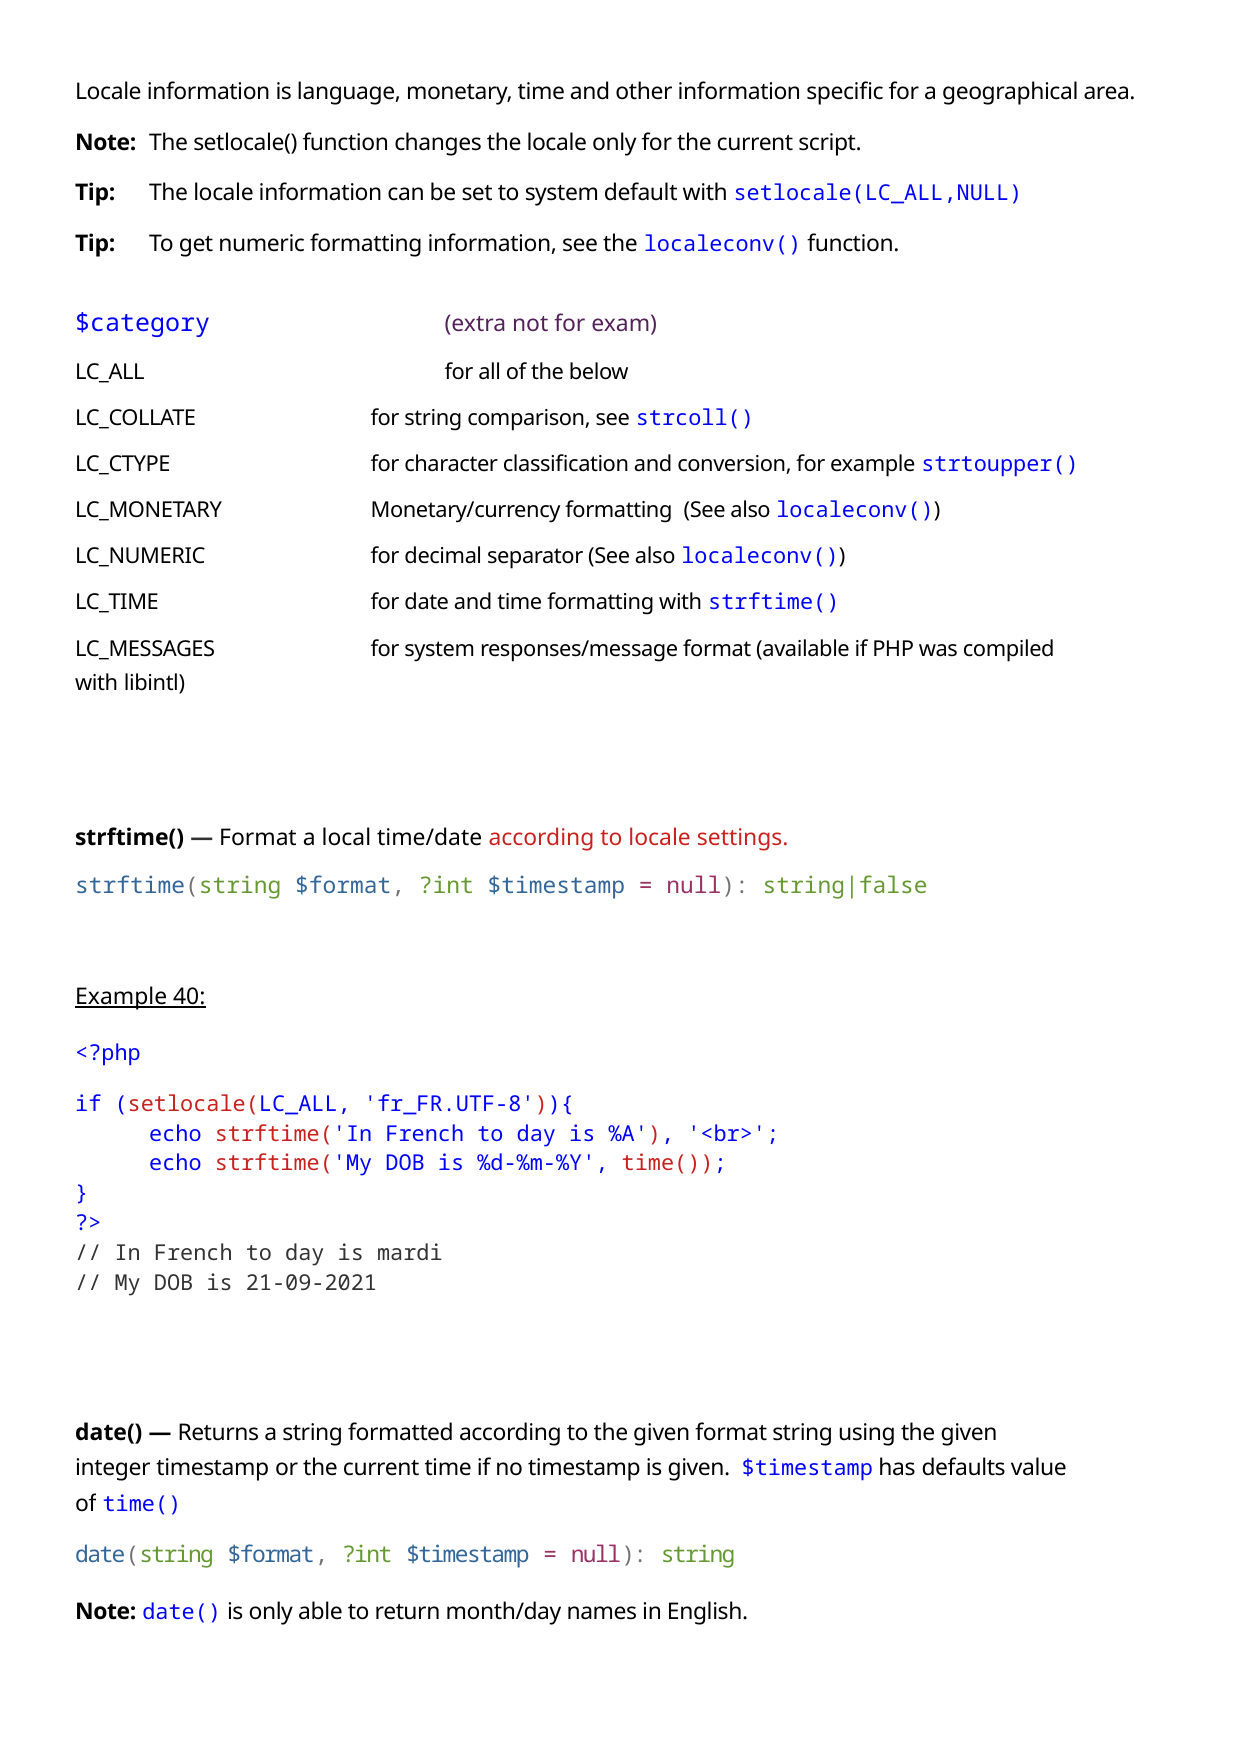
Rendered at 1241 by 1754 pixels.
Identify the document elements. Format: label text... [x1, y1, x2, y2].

list LC_MONETARY Monetary/currency formatting (See also localeconv()) [75, 494, 1166, 524]
text } [75, 1177, 1166, 1207]
text Locale information is language, monetary, time and other information specific for a geographical area. [75, 75, 1166, 106]
text strftime() — Format a local time/date according to locale settings. [75, 821, 1166, 852]
list LC_COLLATE for string comparison, see strcoll() [75, 402, 1166, 432]
text <?php [75, 1037, 1166, 1067]
list LC_NUMERIC for decimal separator (See also localeconv()) [75, 540, 1166, 570]
text date() — Returns a string formatted according to the given format string using the given integer timestamp or the current time if no timestamp is given. $timestamp has defaults value of time() [75, 1415, 1166, 1518]
text if (setlocale(LC_ALL, 'fr_FR.UTF-8')){ [75, 1088, 1166, 1117]
text $category (extra not for exam) [75, 304, 1166, 338]
list LC_TIME for date and time formatting with strftime() [75, 586, 1166, 616]
text // In French to day is mardi [75, 1237, 1166, 1266]
text Note: The setlocale() function changes the locale only for the current script. [75, 126, 1166, 157]
text strftime(string $format, ?int $timestamp = null): string|false [75, 869, 1166, 900]
text Tip: To get numeric formatting information, see the localeconv() function. [75, 227, 1166, 258]
text date(string $format, ?int $timestamp = null): string [75, 1538, 1166, 1569]
list LC_MESSAGES for system responses/message format (available if PHP was compiled with libintl) [75, 632, 1166, 696]
text Tip: The locale information can be set to system default with setlocale(LC_ALL,NULL) [75, 176, 1166, 207]
text ?> [75, 1207, 1166, 1237]
text echo strftime('My DOB is %d-%m-%Y', time()); [75, 1147, 1166, 1177]
text echo strftime('In French to day is %A'), '<br>'; [75, 1117, 1166, 1147]
list LC_CTYPE for character classification and conversion, for example strtoupper() [75, 448, 1166, 478]
text LC_ALL for all of the below [75, 356, 1166, 385]
text // My DOB is 21-09-2021 [75, 1266, 1166, 1296]
text Note: date() is only able to return month/day names in English. [75, 1595, 1166, 1626]
text Example 40: [75, 980, 1166, 1011]
